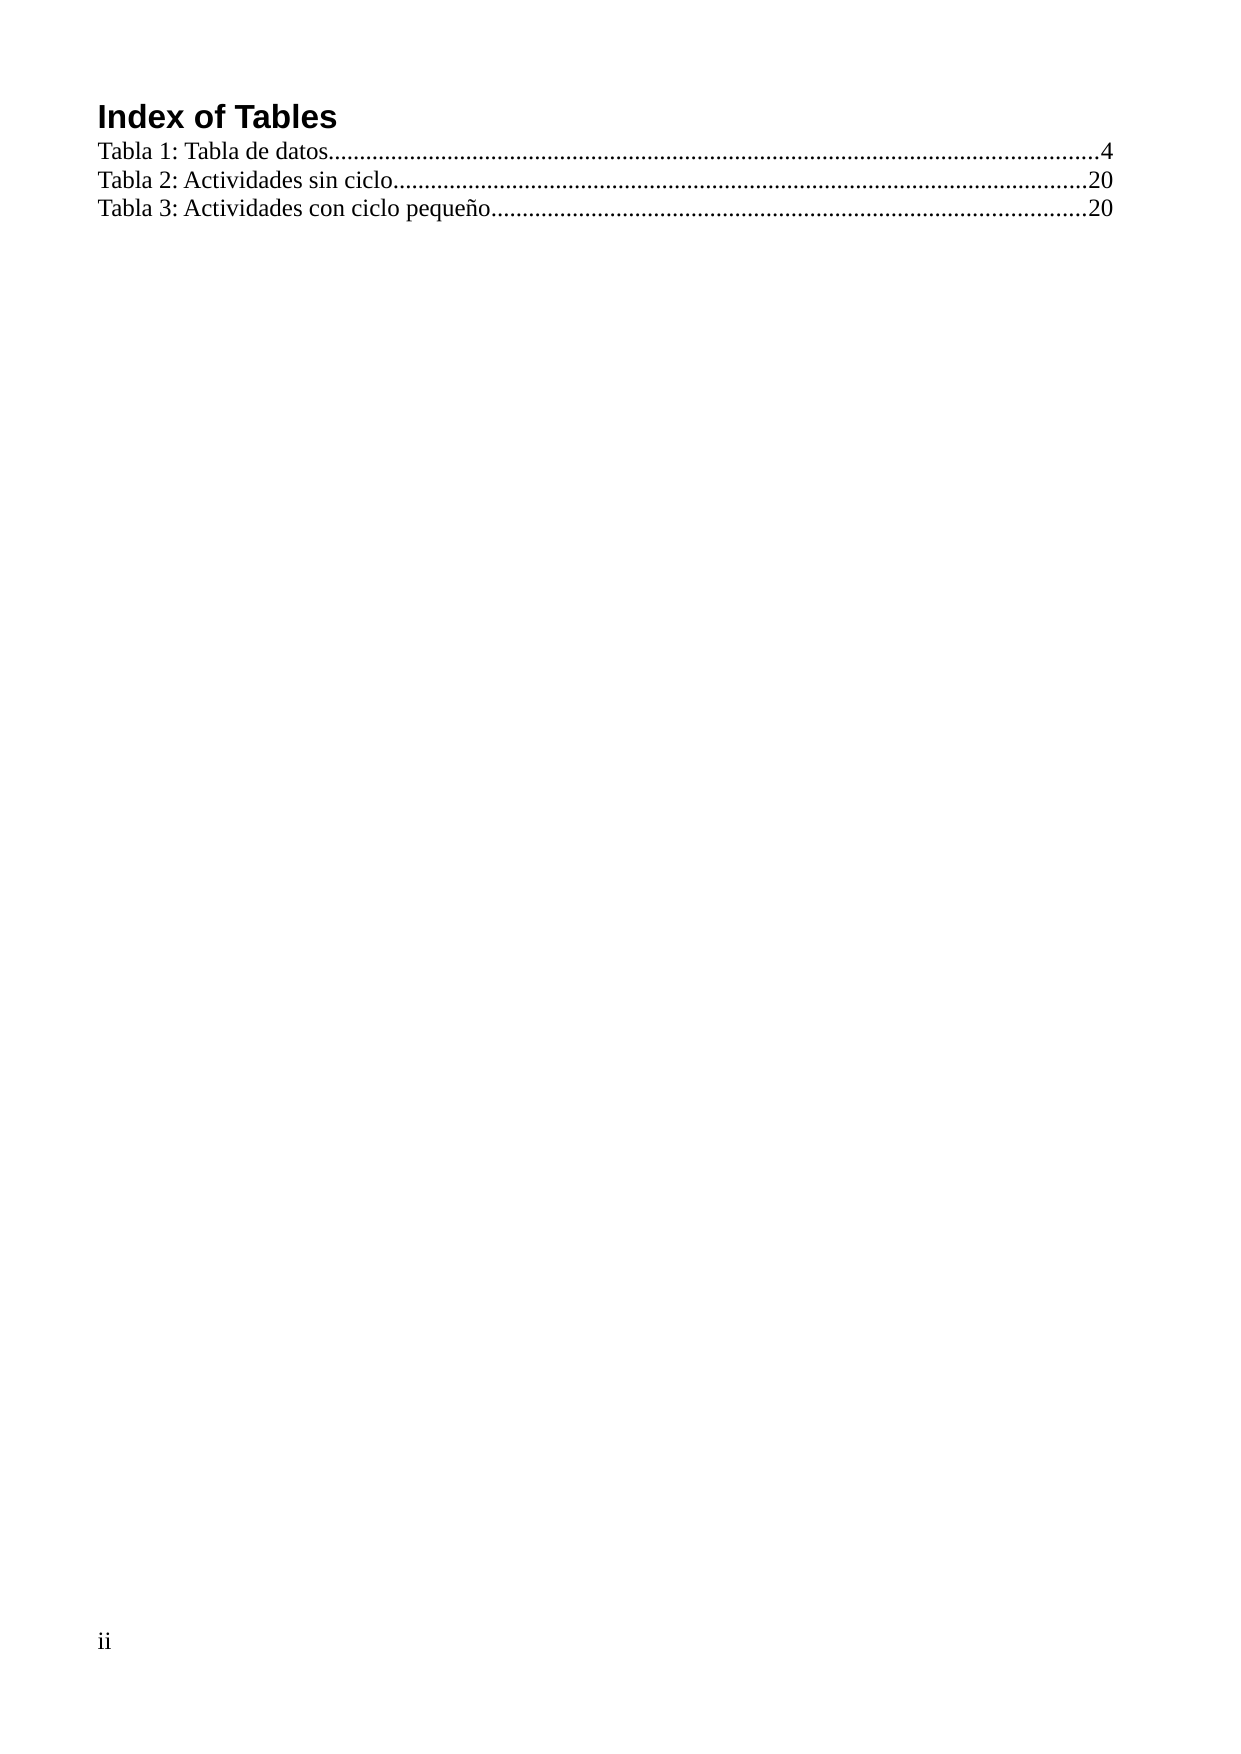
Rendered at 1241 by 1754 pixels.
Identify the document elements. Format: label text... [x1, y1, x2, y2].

subtitle Index of Tables [97, 97, 1113, 136]
text Tabla 1: Tabla de datos 4 [97, 136, 1113, 165]
text Tabla 2: Actividades sin ciclo 20 [97, 165, 1113, 193]
text Tabla 3: Actividades con ciclo pequeño 20 [97, 193, 1113, 222]
